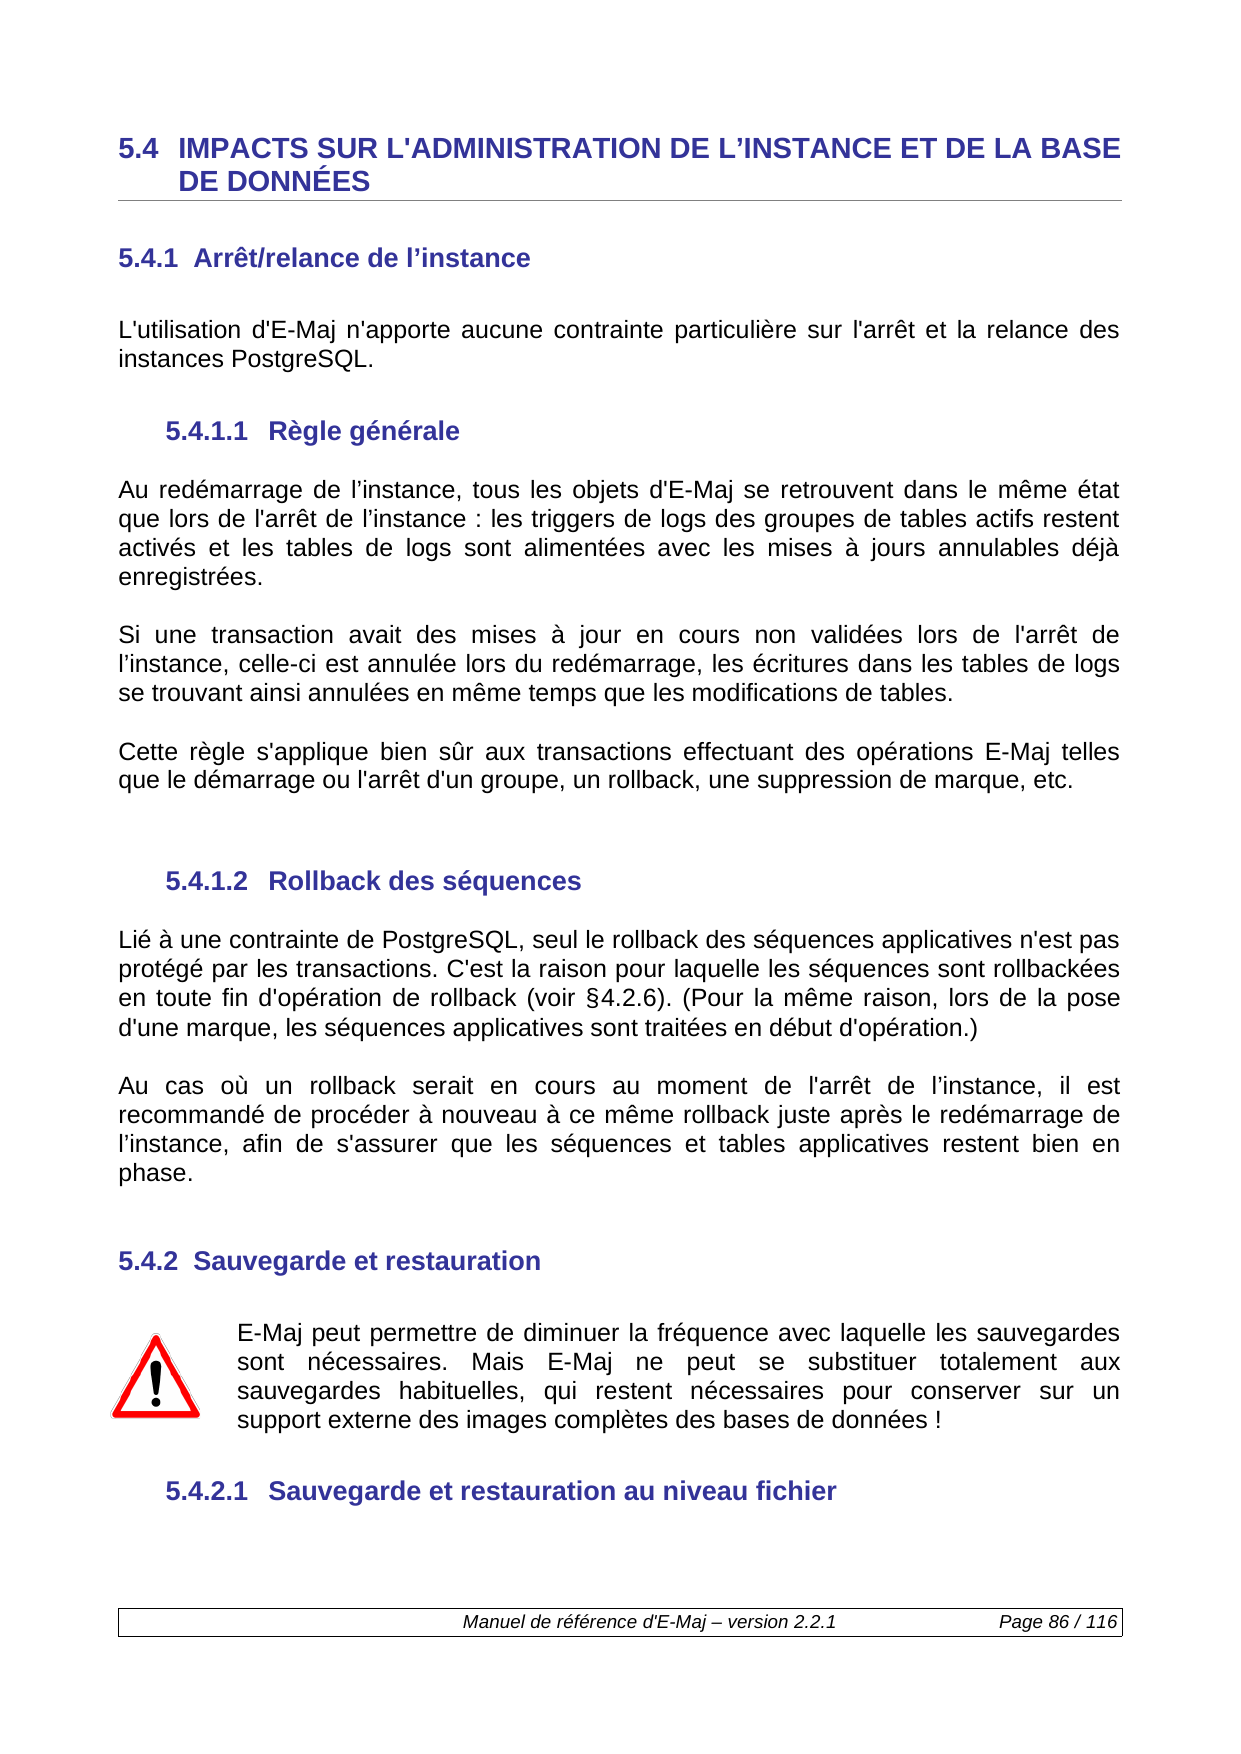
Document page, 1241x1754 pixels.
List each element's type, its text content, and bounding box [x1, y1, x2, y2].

picture [110, 1333, 201, 1419]
subtitle Rollback des séquences [165, 865, 1122, 896]
text Lié à une contrainte de PostgreSQL, seul le rollback des séquences applicatives n'est pas protégé par les transactions. C'est la raison pour laquelle les séquences sont rollbackées en toute fin d'opération de rollback (voir §4.2.6). (Pour la même raison, lors de la pose d'une marque, les séquences applicatives sont traitées en début d'opération.) [118, 925, 1122, 1041]
subtitle Sauvegarde et restauration [118, 1245, 1122, 1276]
subtitle Impacts sur l'administration de l’instance et de la base de données [118, 131, 1122, 200]
subtitle Règle générale [165, 415, 1122, 446]
text Si une transaction avait des mises à jour en cours non validées lors de l'arrêt de l’instance, celle-ci est annulée lors du redémarrage, les écritures dans les tables de logs se trouvant ainsi annulées en même temps que les modifications de tables. [118, 620, 1122, 707]
subtitle Arrêt/relance de l’instance [118, 242, 1122, 273]
subtitle Sauvegarde et restauration au niveau fichier [165, 1475, 1122, 1506]
text E-Maj peut permettre de diminuer la fréquence avec laquelle les sauvegardes sont nécessaires. Mais E-Maj ne peut se substituer totalement aux sauvegardes habituelles, qui restent nécessaires pour conserver sur un support externe des images complètes des bases de données ! [237, 1317, 1122, 1434]
text Au cas où un rollback serait en cours au moment de l'arrêt de l’instance, il est recommandé de procéder à nouveau à ce même rollback juste après le redémarrage de l’instance, afin de s'assurer que les séquences et tables applicatives restent bien en phase. [118, 1071, 1122, 1187]
text L'utilisation d'E-Maj n'apporte aucune contrainte particulière sur l'arrêt et la relance des instances PostgreSQL. [118, 315, 1122, 373]
text Cette règle s'applique bien sûr aux transactions effectuant des opérations E-Maj telles que le démarrage ou l'arrêt d'un groupe, un rollback, une suppression de marque, etc. [118, 736, 1122, 794]
text Au redémarrage de l’instance, tous les objets d'E-Maj se retrouvent dans le même état que lors de l'arrêt de l’instance : les triggers de logs des groupes de tables actifs restent activés et les tables de logs sont alimentées avec les mises à jours annulables déjà enregistrées. [118, 475, 1122, 591]
